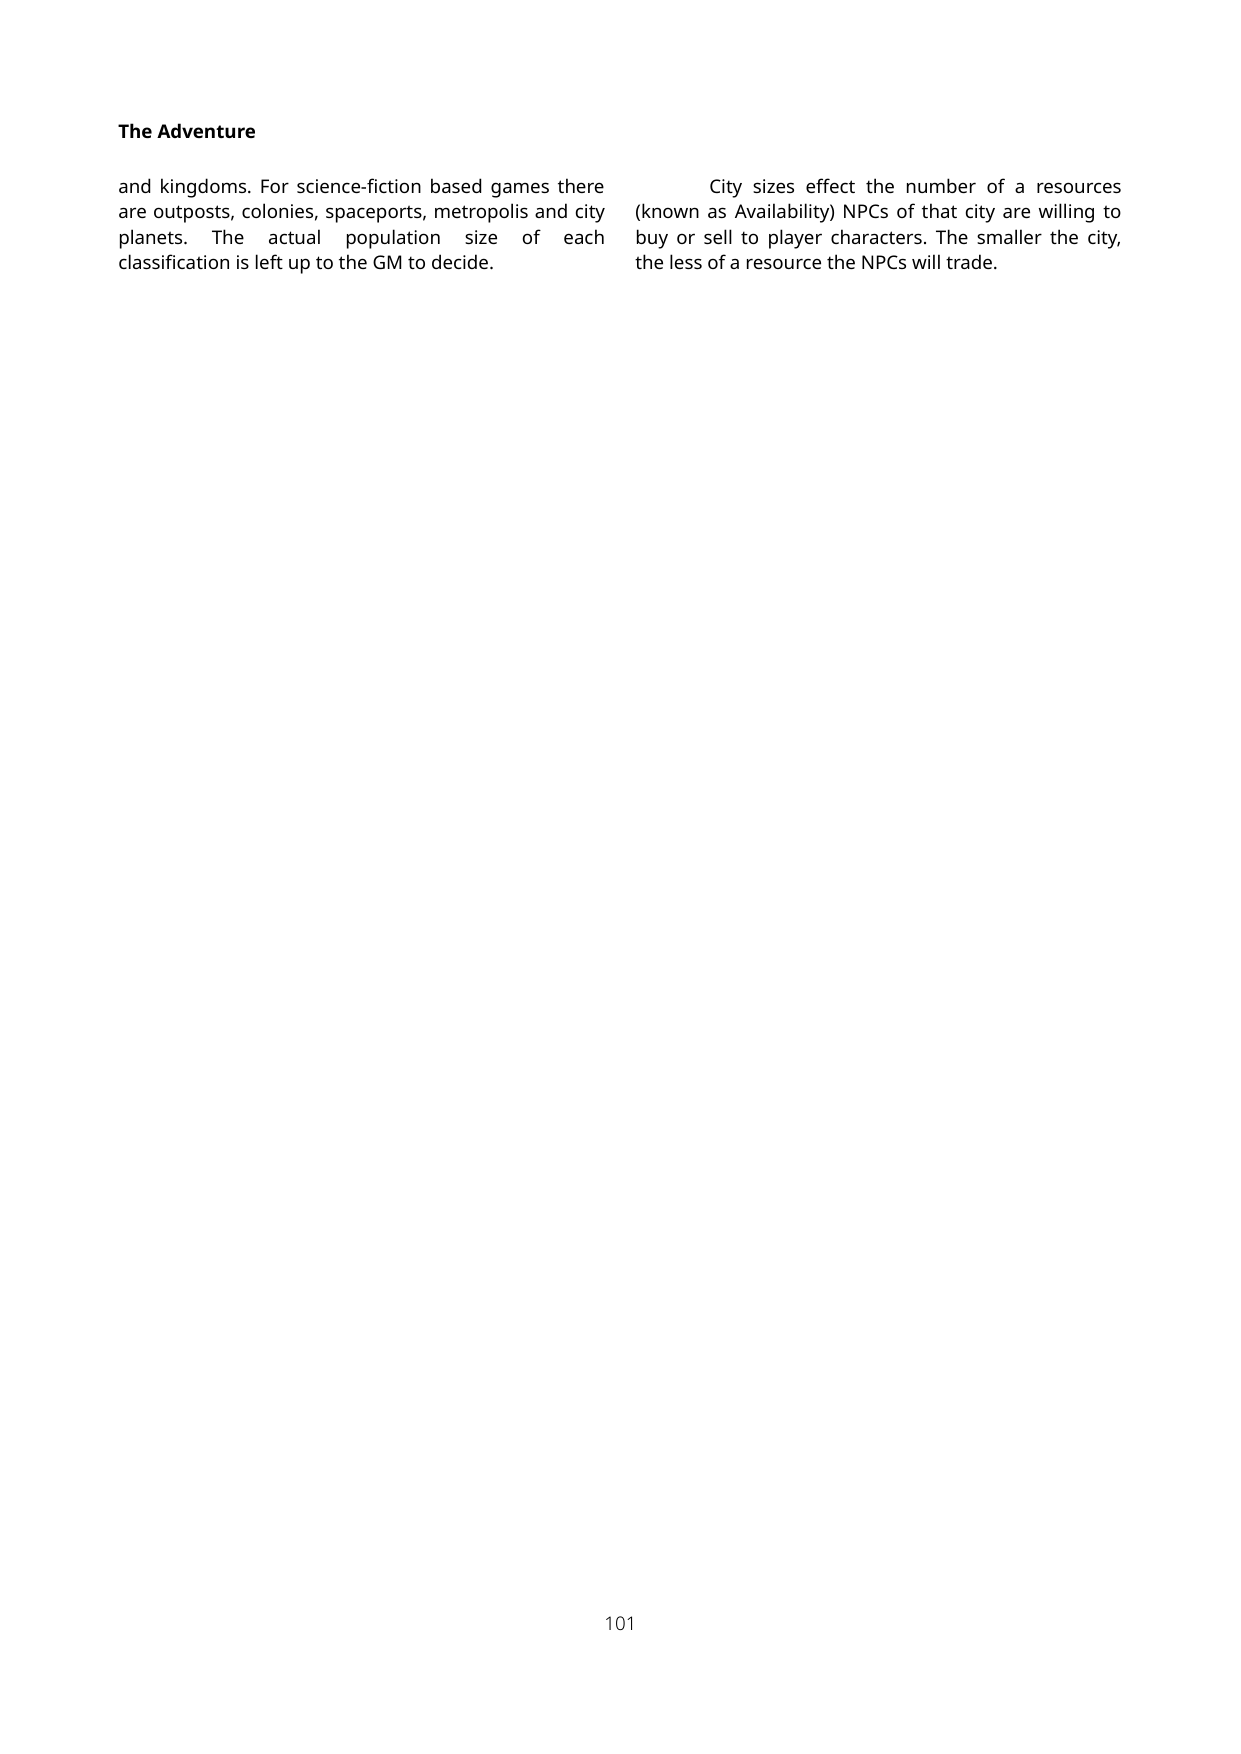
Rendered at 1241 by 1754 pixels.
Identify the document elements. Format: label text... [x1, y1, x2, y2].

text and kingdoms. For science-fiction based games there are outposts, colonies, spaceports, metropolis and city planets. The actual population size of each classification is left up to the GM to decide. [118, 173, 605, 275]
text City sizes effect the number of a resources (known as Availability) NPCs of that city are willing to buy or sell to player characters. The smaller the city, the less of a resource the NPCs will trade. [635, 173, 1122, 275]
